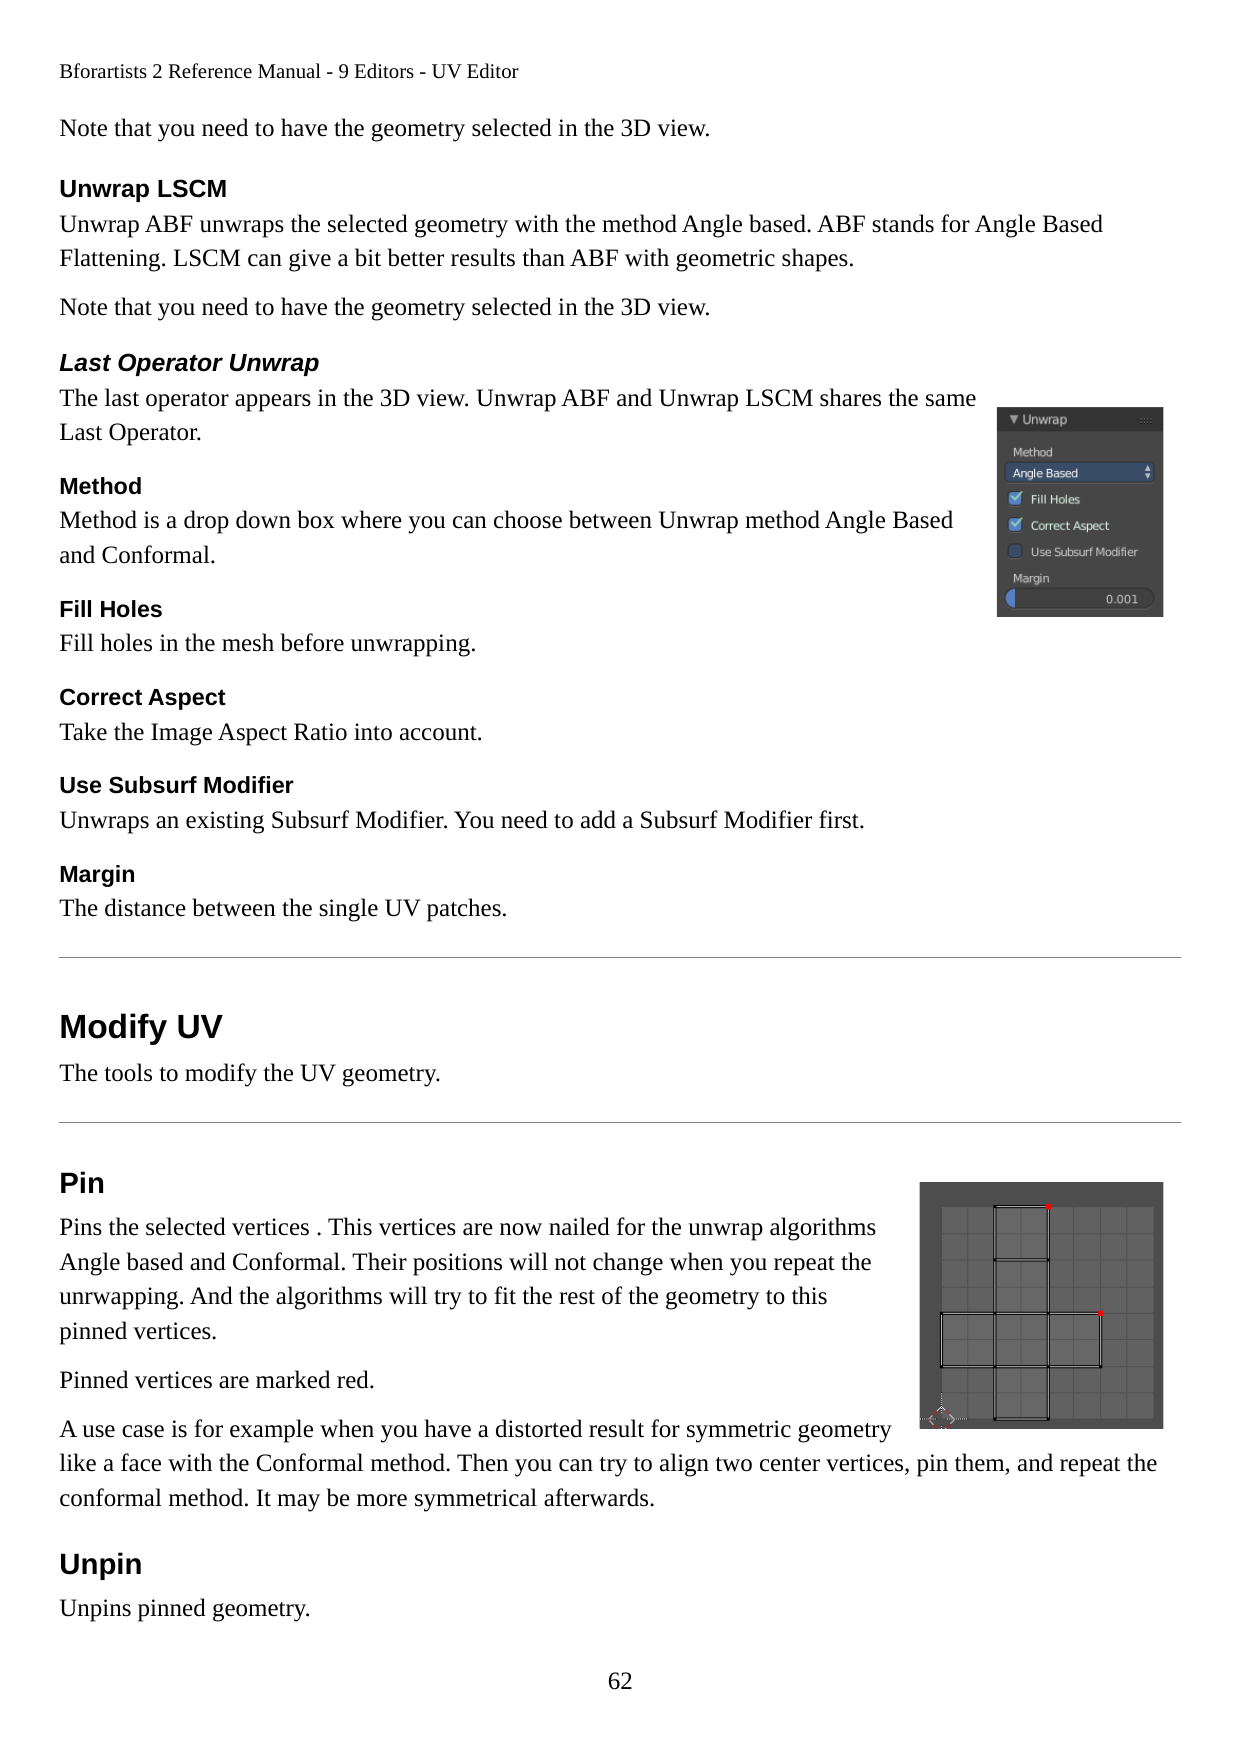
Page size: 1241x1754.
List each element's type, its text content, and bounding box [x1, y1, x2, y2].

subtitle Pin [59, 1166, 1181, 1200]
text Take the Image Aspect Ratio into account. [59, 717, 1181, 745]
subtitle [1164, 472, 1181, 499]
text The last operator appears in the 3D view. Unwrap ABF and Unwrap LSCM shares the same Last Operator. [59, 383, 1181, 446]
text Unwrap ABF unwraps the selected geometry with the method Angle based. ABF stands for Angle Based Flattening. LSCM can give a bit better results than ABF with geometric shapes. [59, 209, 1181, 272]
subtitle Unwrap LSCM [59, 174, 1181, 203]
subtitle Use Subsurf Modifier [59, 772, 1181, 799]
subtitle Unpin [59, 1547, 1181, 1580]
text Note that you need to have the geometry selected in the 3D view. [59, 113, 1181, 141]
picture [996, 407, 1164, 617]
subtitle Margin [59, 860, 1181, 887]
subtitle Fill Holes [59, 595, 1181, 622]
subtitle Modify UV [59, 1007, 1181, 1046]
text Method is a drop down box where you can choose between Unwrap method Angle Based and Conformal. [59, 505, 996, 569]
subtitle Last Operator Unwrap [59, 348, 1181, 376]
picture [919, 1182, 1164, 1429]
text Note that you need to have the geometry selected in the 3D view. [59, 292, 1181, 321]
text Unwraps an existing Subsurf Modifier. You need to add a Subsurf Modifier first. [59, 805, 1181, 834]
subtitle Method [59, 472, 996, 499]
text A use case is for example when you have a distorted result for symmetric geometry like a face with the Conformal method. Then you can try to align two center vertices, pin them, and repeat the conformal method. It may be more symmetrical afterwards. [59, 1414, 1181, 1512]
text Unpins pinned geometry. [59, 1593, 1181, 1622]
text Pinned vertices are marked red. [59, 1365, 919, 1394]
text The tools to modify the UV geometry. [59, 1058, 1181, 1087]
text The distance between the single UV patches. [59, 893, 1181, 922]
text Fill holes in the mesh before unwrapping. [59, 628, 1181, 657]
subtitle Correct Aspect [59, 683, 1181, 710]
text Pins the selected vertices . This vertices are now nailed for the unwrap algorithms Angle based and Conformal. Their positions will not change when you repeat the unrwapping. And the algorithms will try to fit the rest of the geometry to this pinned vertices. [59, 1212, 919, 1345]
